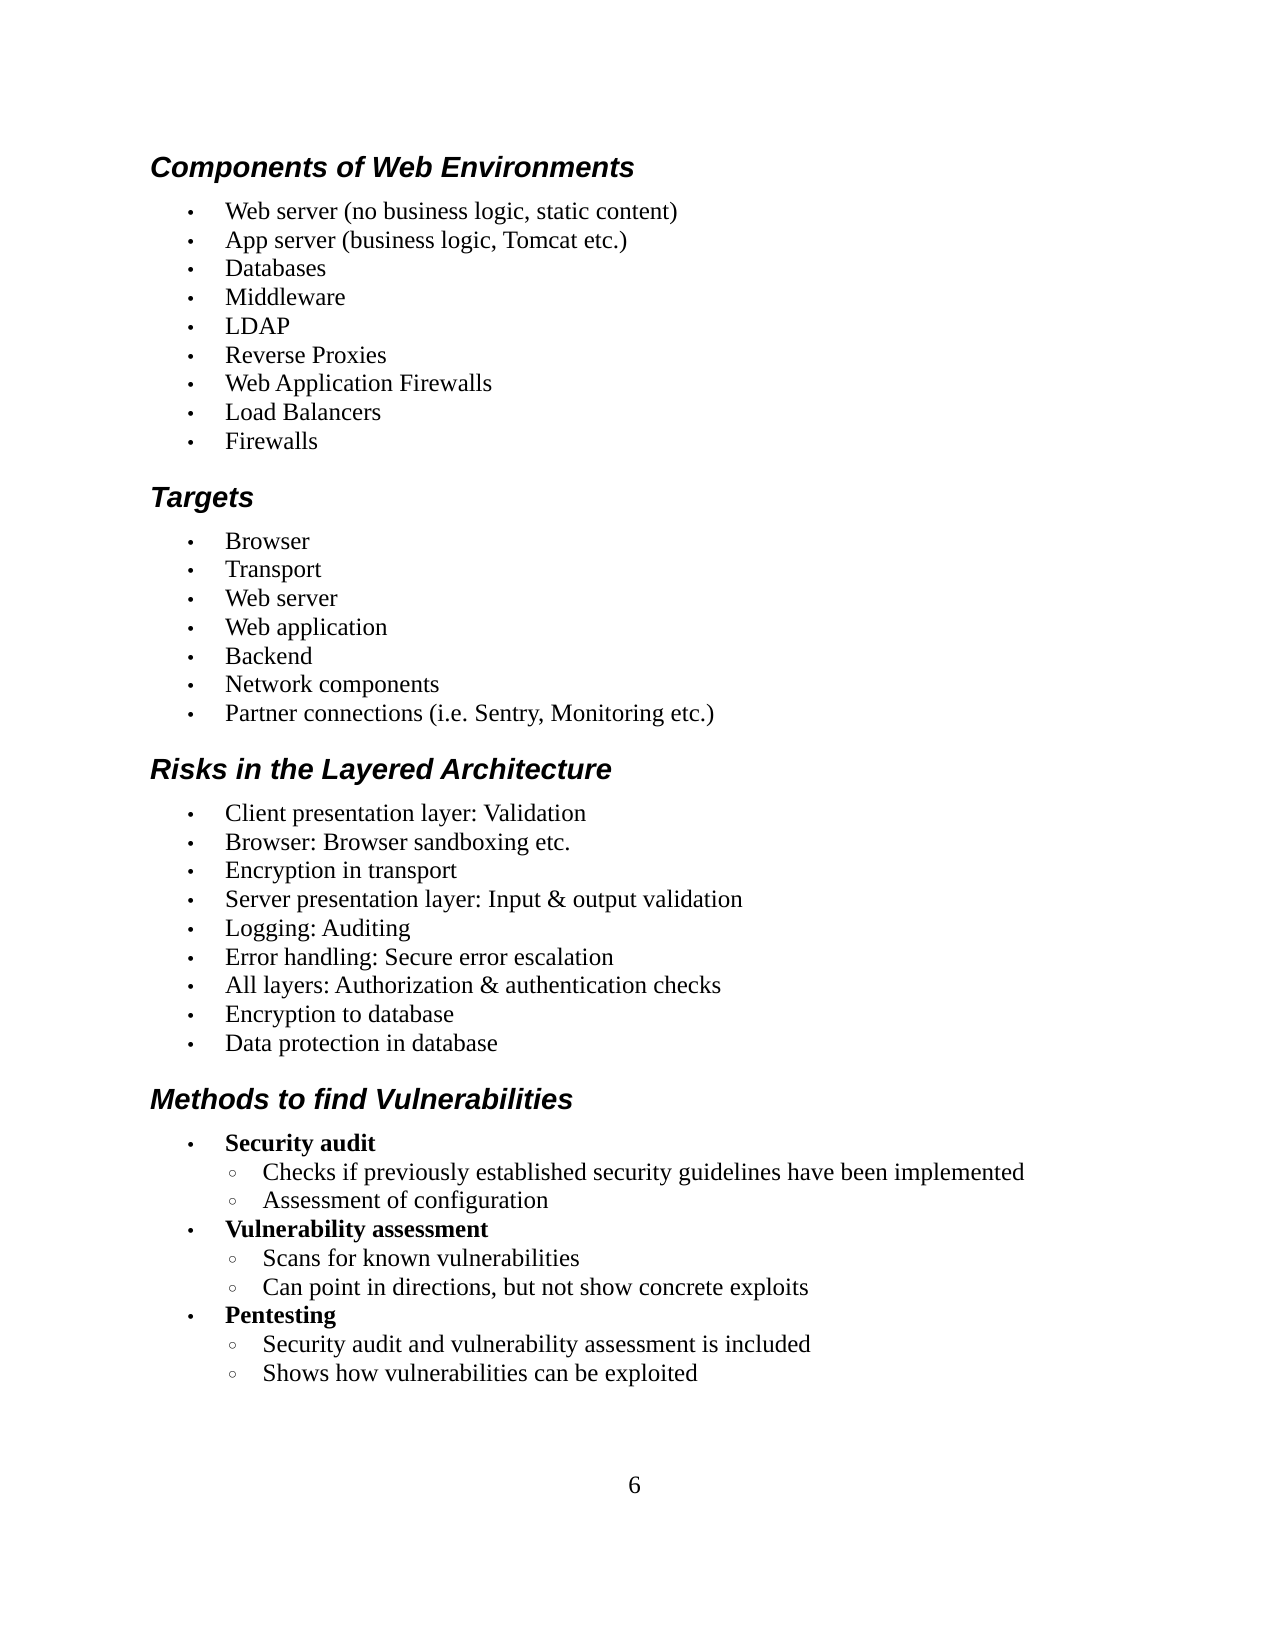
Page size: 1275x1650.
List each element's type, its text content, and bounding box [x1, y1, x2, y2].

list All layers: Authorization & authentication checks [187, 971, 1125, 999]
subtitle Targets [150, 480, 1125, 513]
list Pentesting [187, 1300, 1125, 1329]
list Network components [187, 669, 1125, 698]
list Browser: Browser sandboxing etc. [187, 827, 1125, 856]
list Backend [187, 641, 1125, 669]
list Partner connections (i.e. Sentry, Monitoring etc.) [187, 698, 1125, 727]
list Firewalls [187, 426, 1125, 455]
subtitle Components of Web Environments [150, 150, 1125, 183]
list Vulnerability assessment [187, 1214, 1125, 1243]
list Encryption to database [187, 999, 1125, 1028]
list Shows how vulnerabilities can be exploited [225, 1358, 1125, 1387]
list Databases [187, 253, 1125, 282]
subtitle Risks in the Layered Architecture [150, 752, 1125, 786]
list Client presentation layer: Validation [187, 798, 1125, 827]
list Data protection in database [187, 1028, 1125, 1057]
list Can point in directions, but not show concrete exploits [225, 1272, 1125, 1300]
list LDAP [187, 311, 1125, 340]
list Web server [187, 583, 1125, 612]
list App server (business logic, Tomcat etc.) [187, 225, 1125, 253]
list Assessment of configuration [225, 1185, 1125, 1214]
list Logging: Auditing [187, 913, 1125, 942]
list Server presentation layer: Input & output validation [187, 884, 1125, 913]
list Encryption in transport [187, 856, 1125, 884]
list Error handling: Secure error escalation [187, 942, 1125, 971]
list Web application [187, 612, 1125, 641]
list Browser [187, 526, 1125, 554]
list Security audit [187, 1128, 1125, 1157]
list Transport [187, 554, 1125, 583]
list Load Balancers [187, 397, 1125, 426]
list Reverse Proxies [187, 340, 1125, 368]
list Scans for known vulnerabilities [225, 1243, 1125, 1272]
list Web server (no business logic, static content) [187, 196, 1125, 225]
list Security audit and vulnerability assessment is included [225, 1329, 1125, 1358]
subtitle Methods to find Vulnerabilities [150, 1082, 1125, 1115]
list Web Application Firewalls [187, 368, 1125, 397]
list Middleware [187, 282, 1125, 311]
list Checks if previously established security guidelines have been implemented [225, 1157, 1125, 1185]
